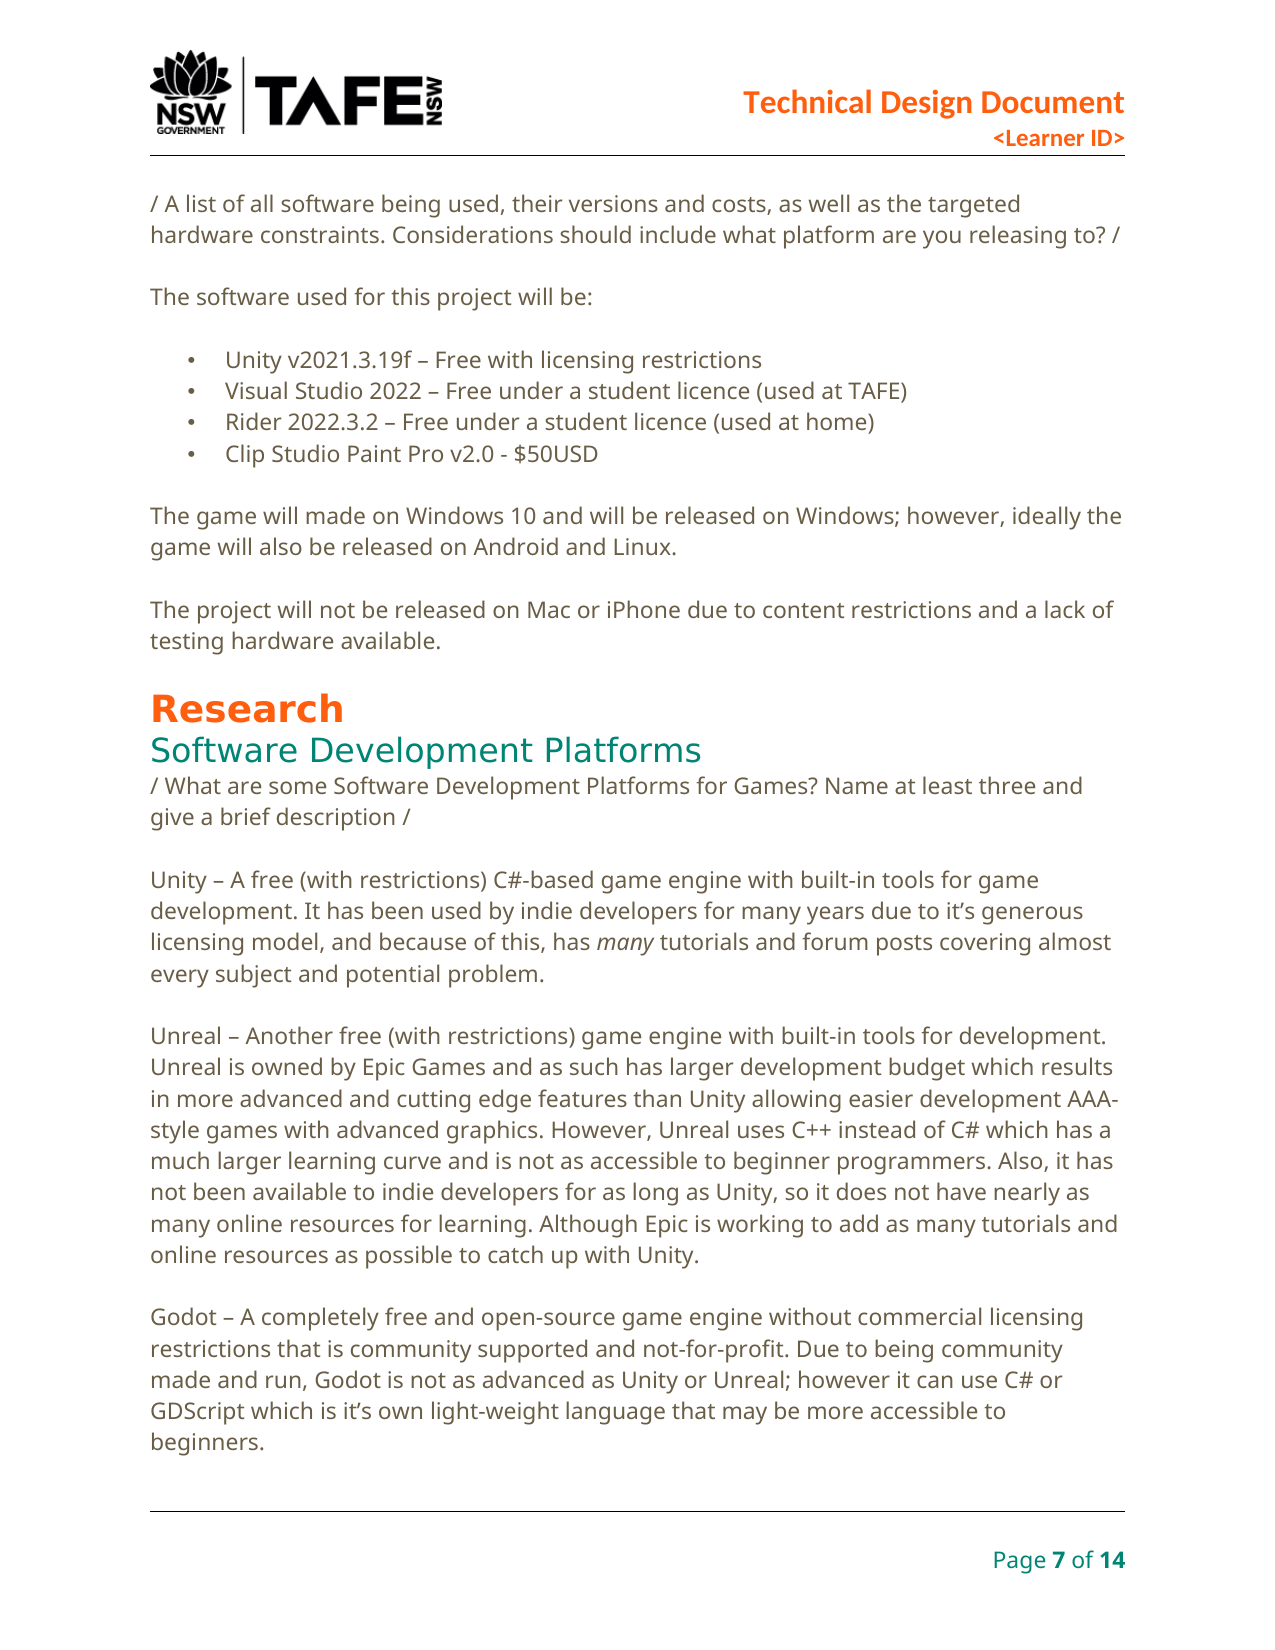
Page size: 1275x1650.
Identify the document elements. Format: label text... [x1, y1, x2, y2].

text Software Development Platforms [150, 731, 1125, 770]
list Clip Studio Paint Pro v2.0 - $50USD [187, 438, 1125, 469]
text / What are some Software Development Platforms for Games? Name at least three and give a brief description / [150, 770, 1125, 833]
list Visual Studio 2022 – Free under a student licence (used at TAFE) [187, 375, 1125, 406]
text The game will made on Windows 10 and will be released on Windows; however, ideally the game will also be released on Android and Linux. [150, 500, 1125, 563]
list Unity v2021.3.19f – Free with licensing restrictions [187, 344, 1125, 375]
text / A list of all software being used, their versions and costs, as well as the targeted hardware constraints. Considerations should include what platform are you releasing to? / [150, 188, 1125, 250]
text The software used for this project will be: [150, 281, 1125, 313]
picture [150, 50, 442, 134]
text The project will not be released on Mac or iPhone due to content restrictions and a lack of testing hardware available. [150, 594, 1125, 656]
subtitle Research [150, 688, 1125, 731]
text Unreal – Another free (with restrictions) game engine with built-in tools for development. Unreal is owned by Epic Games and as such has larger development budget which results in more advanced and cutting edge features than Unity allowing easier development AAA-style games with advanced graphics. However, Unreal uses C++ instead of C# which has a much larger learning curve and is not as accessible to beginner programmers. Also, it has not been available to indie developers for as long as Unity, so it does not have nearly as many online resources for learning. Although Epic is working to add as many tutorials and online resources as possible to catch up with Unity. [150, 1020, 1125, 1270]
text Unity – A free (with restrictions) C#-based game engine with built-in tools for game development. It has been used by indie developers for many years due to it’s generous licensing model, and because of this, has many tutorials and forum posts covering almost every subject and potential problem. [150, 864, 1125, 989]
list Rider 2022.3.2 – Free under a student licence (used at home) [187, 406, 1125, 438]
text Godot – A completely free and open-source game engine without commercial licensing restrictions that is community supported and not-for-profit. Due to being community made and run, Godot is not as advanced as Unity or Unreal; however it can use C# or GDScript which is it’s own light-weight language that may be more accessible to beginners. [150, 1301, 1125, 1458]
